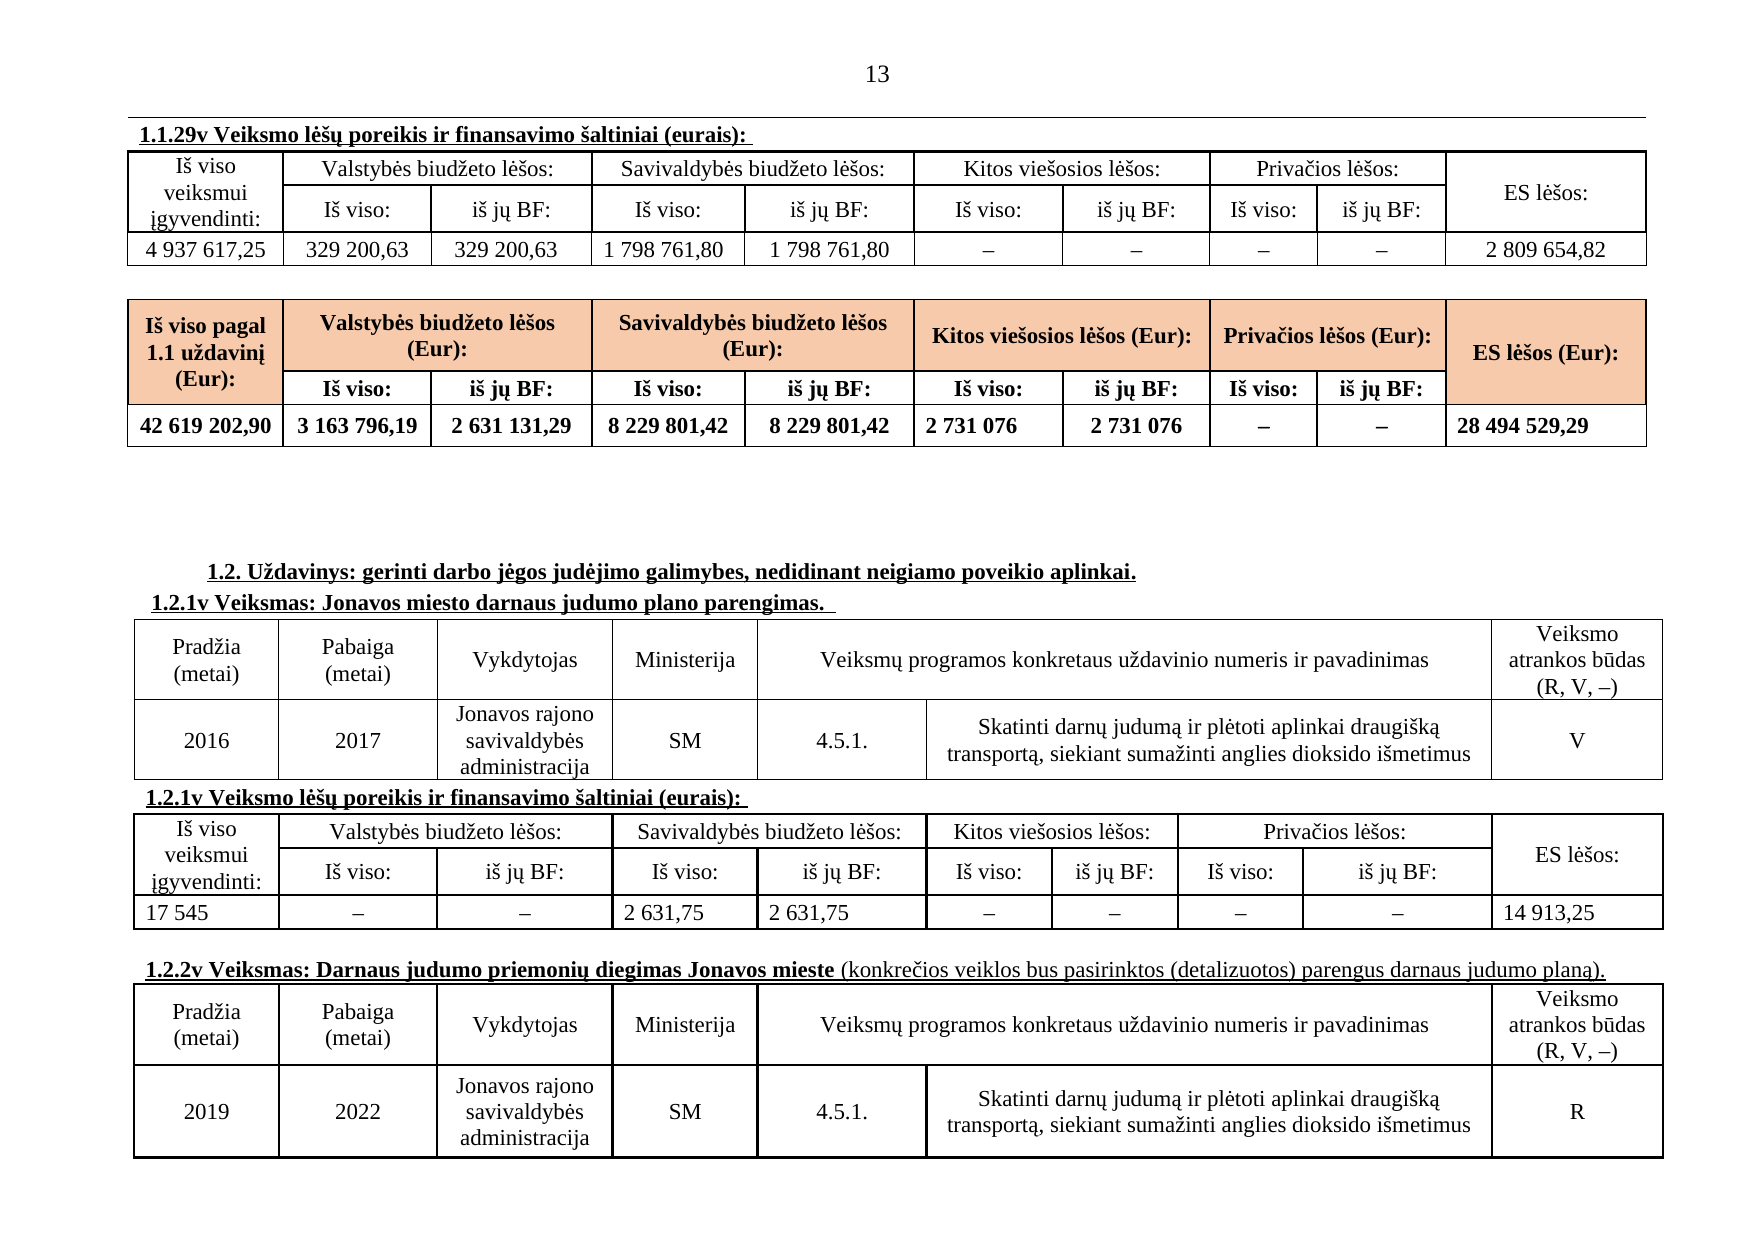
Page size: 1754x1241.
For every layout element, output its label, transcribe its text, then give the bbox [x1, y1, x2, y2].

table_cell Kitos viešosios lėšos (Eur): [915, 300, 1209, 370]
table_cell 1.2.2v Veiksmas: Darnaus judumo priemonių diegimas Jonavos mieste (konkrečios veiklos bus pasirinktos (detalizuotos) parengus darnaus judumo planą). [134, 930, 1663, 983]
table_cell 2 731 076 [1064, 405, 1209, 446]
table_cell – [438, 896, 611, 928]
table_cell Veiksmų programos konkretaus uždavinio numeris ir pavadinimas [758, 620, 1491, 699]
table_cell iš jų BF: [746, 372, 913, 404]
table_cell Iš viso: [593, 186, 744, 231]
table_cell iš jų BF: [1064, 372, 1209, 404]
table_cell – [1179, 896, 1302, 928]
table_cell Savivaldybės biudžeto lėšos: [614, 815, 925, 847]
table_cell – [280, 896, 436, 928]
table_cell 14 913,25 [1493, 896, 1662, 928]
table_cell SM [613, 700, 757, 779]
table_cell Savivaldybės biudžeto lėšos (Eur): [593, 300, 913, 370]
table_cell Valstybės biudžeto lėšos: [280, 815, 611, 847]
table_cell [1646, 265, 1663, 299]
table_cell 8 229 801,42 [746, 405, 913, 446]
table_cell iš jų BF: [432, 372, 591, 404]
table_cell 2019 [135, 1066, 278, 1156]
table_cell iš jų BF: [438, 849, 611, 894]
table_cell [1317, 266, 1446, 299]
table_cell Iš viso: [280, 849, 436, 894]
table_cell Valstybės biudžeto lėšos: [284, 153, 591, 184]
table_cell [1210, 266, 1317, 299]
table_cell Vykdytojas [438, 620, 612, 699]
table_cell – [1211, 405, 1316, 446]
table_cell 4.5.1. [758, 700, 926, 779]
table_cell Pabaiga (metai) [280, 985, 436, 1064]
table_cell ES lėšos (Eur): [1447, 300, 1645, 404]
table_cell iš jų BF: [1318, 372, 1445, 404]
table_cell 329 200,63 [284, 233, 431, 265]
table_cell Iš viso: [915, 186, 1062, 231]
table_cell Iš viso: [915, 372, 1062, 404]
table_cell [1646, 117, 1663, 150]
table_cell 2 631,75 [614, 896, 756, 928]
table_cell [1663, 699, 1692, 779]
table_cell iš jų BF: [1053, 849, 1177, 894]
table_cell [128, 813, 133, 847]
table_cell 2 809 654,82 [1446, 233, 1646, 265]
table_cell Iš viso: [284, 186, 430, 231]
table_cell R [1493, 1066, 1662, 1156]
table_cell – [1318, 233, 1445, 265]
table_cell Iš viso veiksmui įgyvendinti: [129, 153, 282, 231]
table_cell iš jų BF: [1064, 186, 1209, 231]
table_cell [1647, 231, 1663, 265]
table_cell Veiksmų programos konkretaus uždavinio numeris ir pavadinimas [759, 985, 1491, 1064]
table_cell [745, 266, 914, 299]
table_cell Privačios lėšos: [1211, 153, 1445, 184]
table_cell 1.2.1v Veiksmo lėšų poreikis ir finansavimo šaltiniai (eurais): [134, 780, 1663, 813]
table_cell Iš viso veiksmui įgyvendinti: [135, 815, 278, 894]
table_cell Iš viso: [1211, 372, 1316, 404]
table_cell Iš viso: [1179, 849, 1302, 894]
table_cell [128, 585, 134, 619]
table_cell Iš viso: [614, 849, 756, 894]
table_cell [1663, 150, 1692, 184]
table_cell [1663, 231, 1692, 265]
table_cell [128, 1064, 133, 1156]
table_cell Privačios lėšos (Eur): [1211, 300, 1445, 370]
table_cell Kitos viešosios lėšos: [928, 815, 1177, 847]
table_cell 2017 [279, 700, 437, 779]
table_cell iš jų BF: [746, 186, 913, 231]
table_cell Pabaiga (metai) [279, 620, 437, 699]
table_cell Ministerija [614, 985, 756, 1064]
table_cell Skatinti darnų judumą ir plėtoti aplinkai draugišką transportą, siekiant sumažinti anglies dioksido išmetimus [927, 700, 1491, 779]
table_cell 8 229 801,42 [593, 405, 744, 446]
table_cell [1663, 779, 1692, 813]
table_cell 1.2.1v Veiksmas: Jonavos miesto darnaus judumo plano parengimas. [134, 585, 1663, 619]
table_cell Valstybės biudžeto lėšos (Eur): [284, 300, 591, 370]
table_cell – [915, 233, 1062, 265]
table_cell Veiksmo atrankos būdas (R, V, –) [1492, 620, 1662, 699]
table_cell 1 798 761,80 [745, 233, 914, 265]
table_cell [1446, 266, 1646, 299]
table_cell – [1053, 896, 1177, 928]
table_cell [128, 847, 133, 894]
table_cell 329 200,63 [432, 233, 591, 265]
table_cell [431, 266, 592, 299]
table_cell Kitos viešosios lėšos: [915, 153, 1209, 184]
table_cell 2 631 131,29 [432, 405, 591, 446]
table_cell [1647, 404, 1663, 446]
table_cell [1663, 619, 1692, 699]
table_cell 4 937 617,25 [128, 233, 283, 265]
table_cell [1663, 117, 1692, 150]
table_cell Iš viso: [1211, 186, 1316, 231]
table_cell – [1210, 233, 1317, 265]
table_cell iš jų BF: [1304, 849, 1491, 894]
table_cell [1664, 983, 1692, 1064]
table_cell iš jų BF: [1318, 186, 1445, 231]
table_cell Skatinti darnų judumą ir plėtoti aplinkai draugišką transportą, siekiant sumažinti anglies dioksido išmetimus [928, 1066, 1491, 1156]
table_cell 2016 [135, 700, 278, 779]
table_cell [1663, 585, 1692, 619]
table_cell [1663, 928, 1692, 983]
table_cell [1647, 184, 1663, 231]
table_cell Savivaldybės biudžeto lėšos: [593, 153, 913, 184]
table_cell 1.1.29v Veiksmo lėšų poreikis ir finansavimo šaltiniai (eurais): [128, 118, 1646, 150]
table_cell [1664, 1064, 1692, 1156]
table_cell ES lėšos: [1493, 815, 1662, 894]
table_cell [1647, 150, 1663, 184]
table_cell Iš viso: [284, 372, 430, 404]
table_cell [592, 266, 744, 299]
table_cell 28 494 529,29 [1447, 405, 1646, 446]
table_cell [1663, 299, 1692, 370]
table_cell [1664, 813, 1692, 847]
table_cell Pradžia (metai) [135, 620, 278, 699]
table_cell V [1492, 700, 1662, 779]
table_cell Jonavos rajono savivaldybės administracija [438, 1066, 611, 1156]
table_cell 2 631,75 [759, 896, 925, 928]
table_cell [1663, 404, 1692, 446]
table_cell [128, 266, 283, 299]
table_cell 1 798 761,80 [592, 233, 744, 265]
table_cell [1664, 847, 1692, 894]
table_cell [128, 779, 134, 813]
table_cell Vykdytojas [438, 985, 611, 1064]
table_cell [128, 983, 133, 1064]
table_cell Ministerija [613, 620, 757, 699]
table_cell Iš viso: [928, 849, 1051, 894]
table_cell SM [614, 1066, 756, 1156]
table_cell 2022 [280, 1066, 436, 1156]
table_cell [1663, 265, 1692, 299]
table_cell Privačios lėšos: [1179, 815, 1491, 847]
table_cell – [1304, 896, 1491, 928]
table_cell [914, 266, 1063, 299]
table_cell Jonavos rajono savivaldybės administracija [438, 700, 612, 779]
table_cell iš jų BF: [432, 186, 591, 231]
table_cell [128, 699, 134, 779]
table_cell Veiksmo atrankos būdas (R, V, –) [1493, 985, 1662, 1064]
table_cell Iš viso pagal 1.1 uždavinį (Eur): [129, 300, 282, 404]
table_cell [1647, 370, 1663, 404]
table_cell – [1318, 405, 1445, 446]
table_cell [1664, 894, 1692, 928]
table_cell 4.5.1. [759, 1066, 925, 1156]
table_cell 1.2. Uždavinys: gerinti darbo jėgos judėjimo galimybes, nedidinant neigiamo poveikio aplinkai. [128, 446, 1692, 585]
table_cell – [1063, 233, 1209, 265]
table_cell 3 163 796,19 [284, 405, 430, 446]
table_cell 2 731 076 [915, 405, 1062, 446]
table_cell – [928, 896, 1051, 928]
table_cell 17 545 [135, 896, 278, 928]
table_cell Iš viso: [593, 372, 744, 404]
table_cell [128, 894, 133, 928]
table_cell Pradžia (metai) [135, 985, 278, 1064]
table_cell 42 619 202,90 [128, 405, 282, 446]
table_cell [128, 619, 134, 699]
table_cell [1663, 370, 1692, 404]
table_cell [283, 266, 431, 299]
table_cell [1647, 299, 1663, 370]
table_cell iš jų BF: [759, 849, 925, 894]
table_cell [128, 928, 134, 983]
table_cell [1063, 266, 1210, 299]
table_cell [1663, 184, 1692, 231]
table_cell ES lėšos: [1447, 153, 1645, 231]
